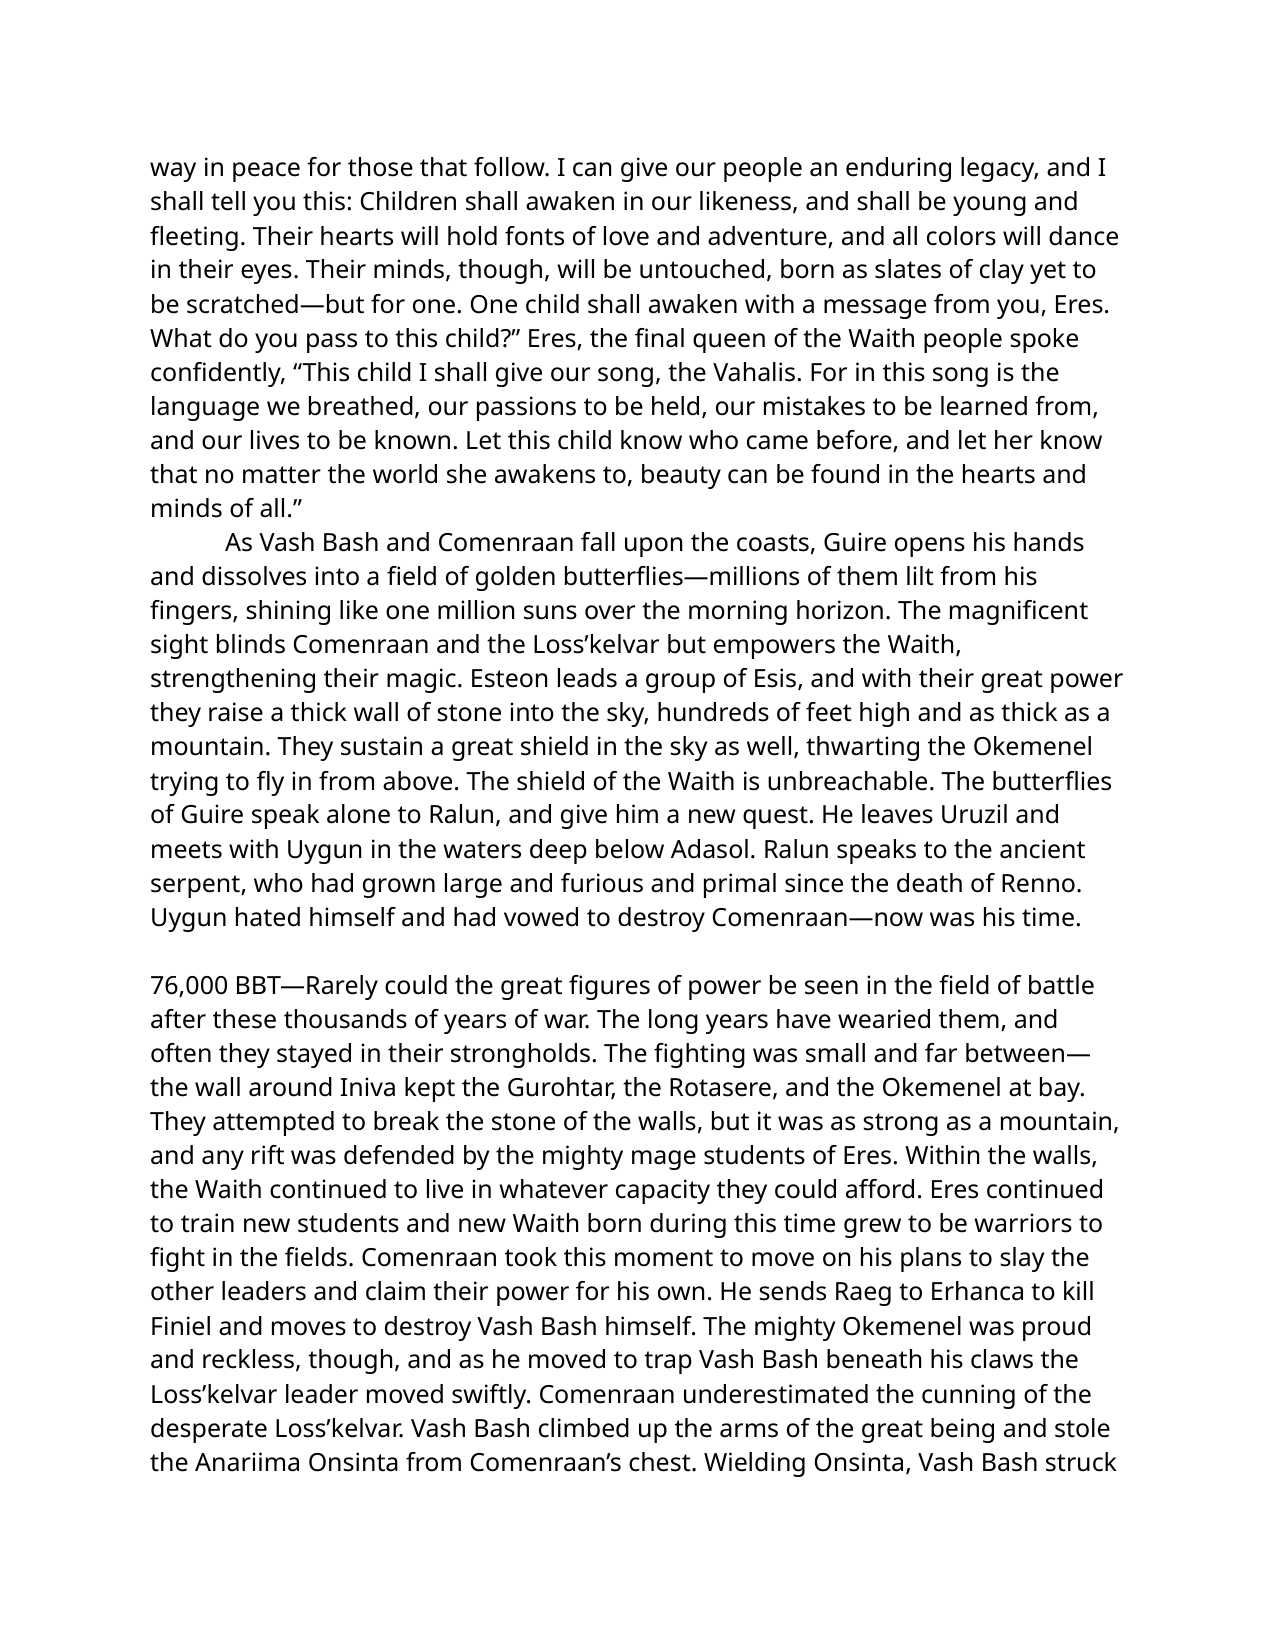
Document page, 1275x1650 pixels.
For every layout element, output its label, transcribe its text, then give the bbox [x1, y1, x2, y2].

text way in peace for those that follow. I can give our people an enduring legacy, and I shall tell you this: Children shall awaken in our likeness, and shall be young and fleeting. Their hearts will hold fonts of love and adventure, and all colors will dance in their eyes. Their minds, though, will be untouched, born as slates of clay yet to be scratched—but for one. One child shall awaken with a message from you, Eres. What do you pass to this child?” Eres, the final queen of the Waith people spoke confidently, “This child I shall give our song, the Vahalis. For in this song is the language we breathed, our passions to be held, our mistakes to be learned from, and our lives to be known. Let this child know who came before, and let her know that no matter the world she awakens to, beauty can be found in the hearts and minds of all.” [150, 150, 1125, 525]
text 76,000 BBT—Rarely could the great figures of power be seen in the field of battle after these thousands of years of war. The long years have wearied them, and often they stayed in their strongholds. The fighting was small and far between—the wall around Iniva kept the Gurohtar, the Rotasere, and the Okemenel at bay. They attempted to break the stone of the walls, but it was as strong as a mountain, and any rift was defended by the mighty mage students of Eres. Within the walls, the Waith continued to live in whatever capacity they could afford. Eres continued to train new students and new Waith born during this time grew to be warriors to fight in the fields. Comenraan took this moment to move on his plans to slay the other leaders and claim their power for his own. He sends Raeg to Erhanca to kill Finiel and moves to destroy Vash Bash himself. The mighty Okemenel was proud and reckless, though, and as he moved to trap Vash Bash beneath his claws the Loss’kelvar leader moved swiftly. Comenraan underestimated the cunning of the desperate Loss’kelvar. Vash Bash climbed up the arms of the great being and stole the Anariima Onsinta from Comenraan’s chest. Wielding Onsinta, Vash Bash struck [150, 967, 1125, 1478]
text As Vash Bash and Comenraan fall upon the coasts, Guire opens his hands and dissolves into a field of golden butterflies—millions of them lilt from his fingers, shining like one million suns over the morning horizon. The magnificent sight blinds Comenraan and the Loss’kelvar but empowers the Waith, strengthening their magic. Esteon leads a group of Esis, and with their great power they raise a thick wall of stone into the sky, hundreds of feet high and as thick as a mountain. They sustain a great shield in the sky as well, thwarting the Okemenel trying to fly in from above. The shield of the Waith is unbreachable. The butterflies of Guire speak alone to Ralun, and give him a new quest. He leaves Uruzil and meets with Uygun in the waters deep below Adasol. Ralun speaks to the ancient serpent, who had grown large and furious and primal since the death of Renno. Uygun hated himself and had vowed to destroy Comenraan—now was his time. [150, 525, 1125, 933]
